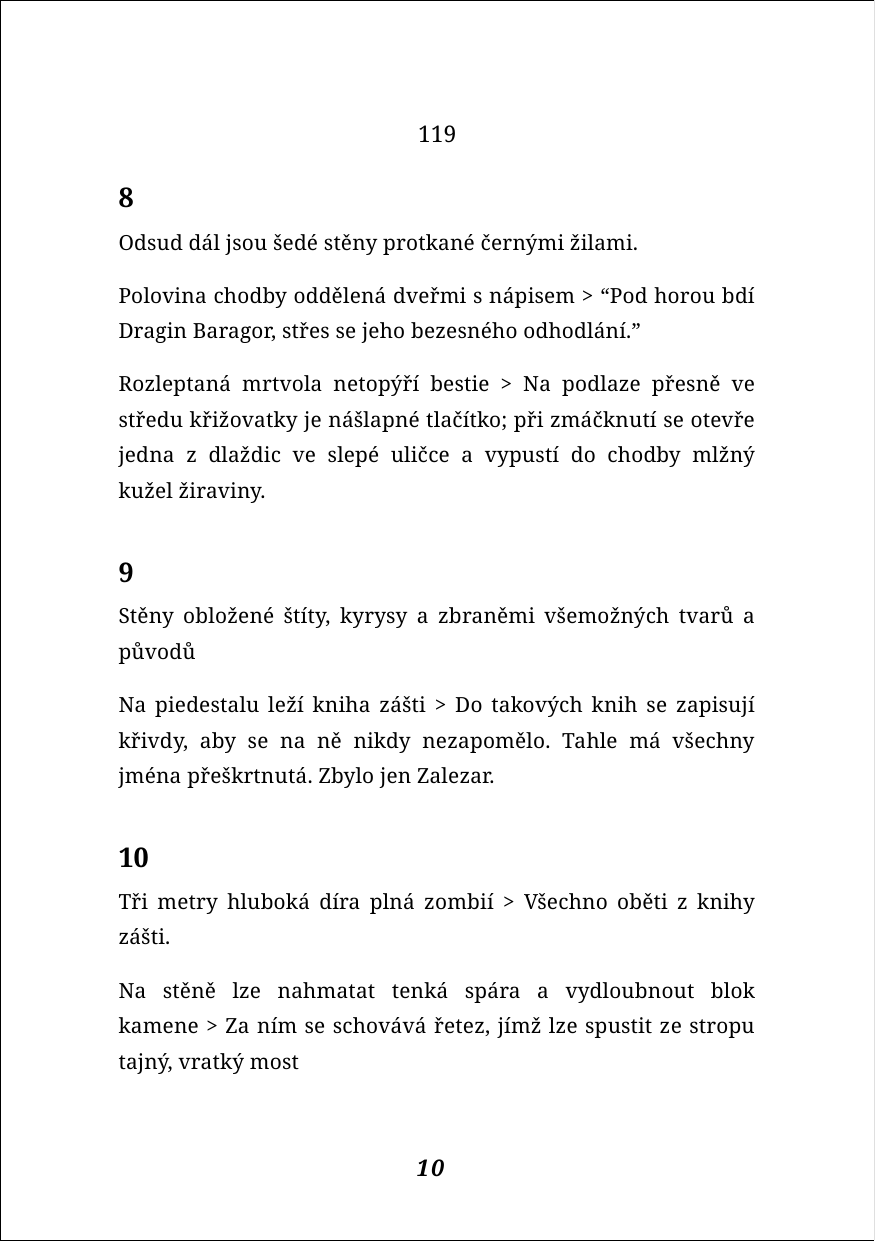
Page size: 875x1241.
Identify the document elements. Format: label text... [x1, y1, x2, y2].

text Na stěně lze nahmatat tenká spára a vydloubnout blok kamene > Za ním se schovává řetez, jímž lze spustit ze stropu tajný, vratký most [118, 976, 756, 1075]
text Polovina chodby oddělená dveřmi s nápisem > “Pod horou bdí Dragin Baragor, střes se jeho bezesného odhodlání.” [118, 281, 756, 345]
text Na piedestalu leží kniha zášti > Do takových knih se zapisují křivdy, aby se na ně nikdy nezapomělo. Tahle má všechny jména přeškrtnutá. Zbylo jen Zalezar. [118, 690, 756, 790]
text Stěny obložené štíty, kyrysy a zbraněmi všemožných tvarů a původů [118, 602, 756, 666]
text Odsud dál jsou šedé stěny protkané černými žilami. [118, 228, 756, 256]
text Rozleptaná mrtvola netopýří bestie > Na podlaze přesně ve středu křižovatky je nášlapné tlačítko; při zmáčknutí se otevře jedna z dlaždic ve slepé uličce a vypustí do chodby mlžný kužel žiraviny. [118, 369, 756, 504]
subtitle 10 [118, 838, 756, 875]
text Tři metry hluboká díra plná zombií > Všechno oběti z knihy zášti. [118, 887, 756, 951]
subtitle 8 [118, 179, 756, 216]
subtitle 9 [118, 553, 756, 590]
